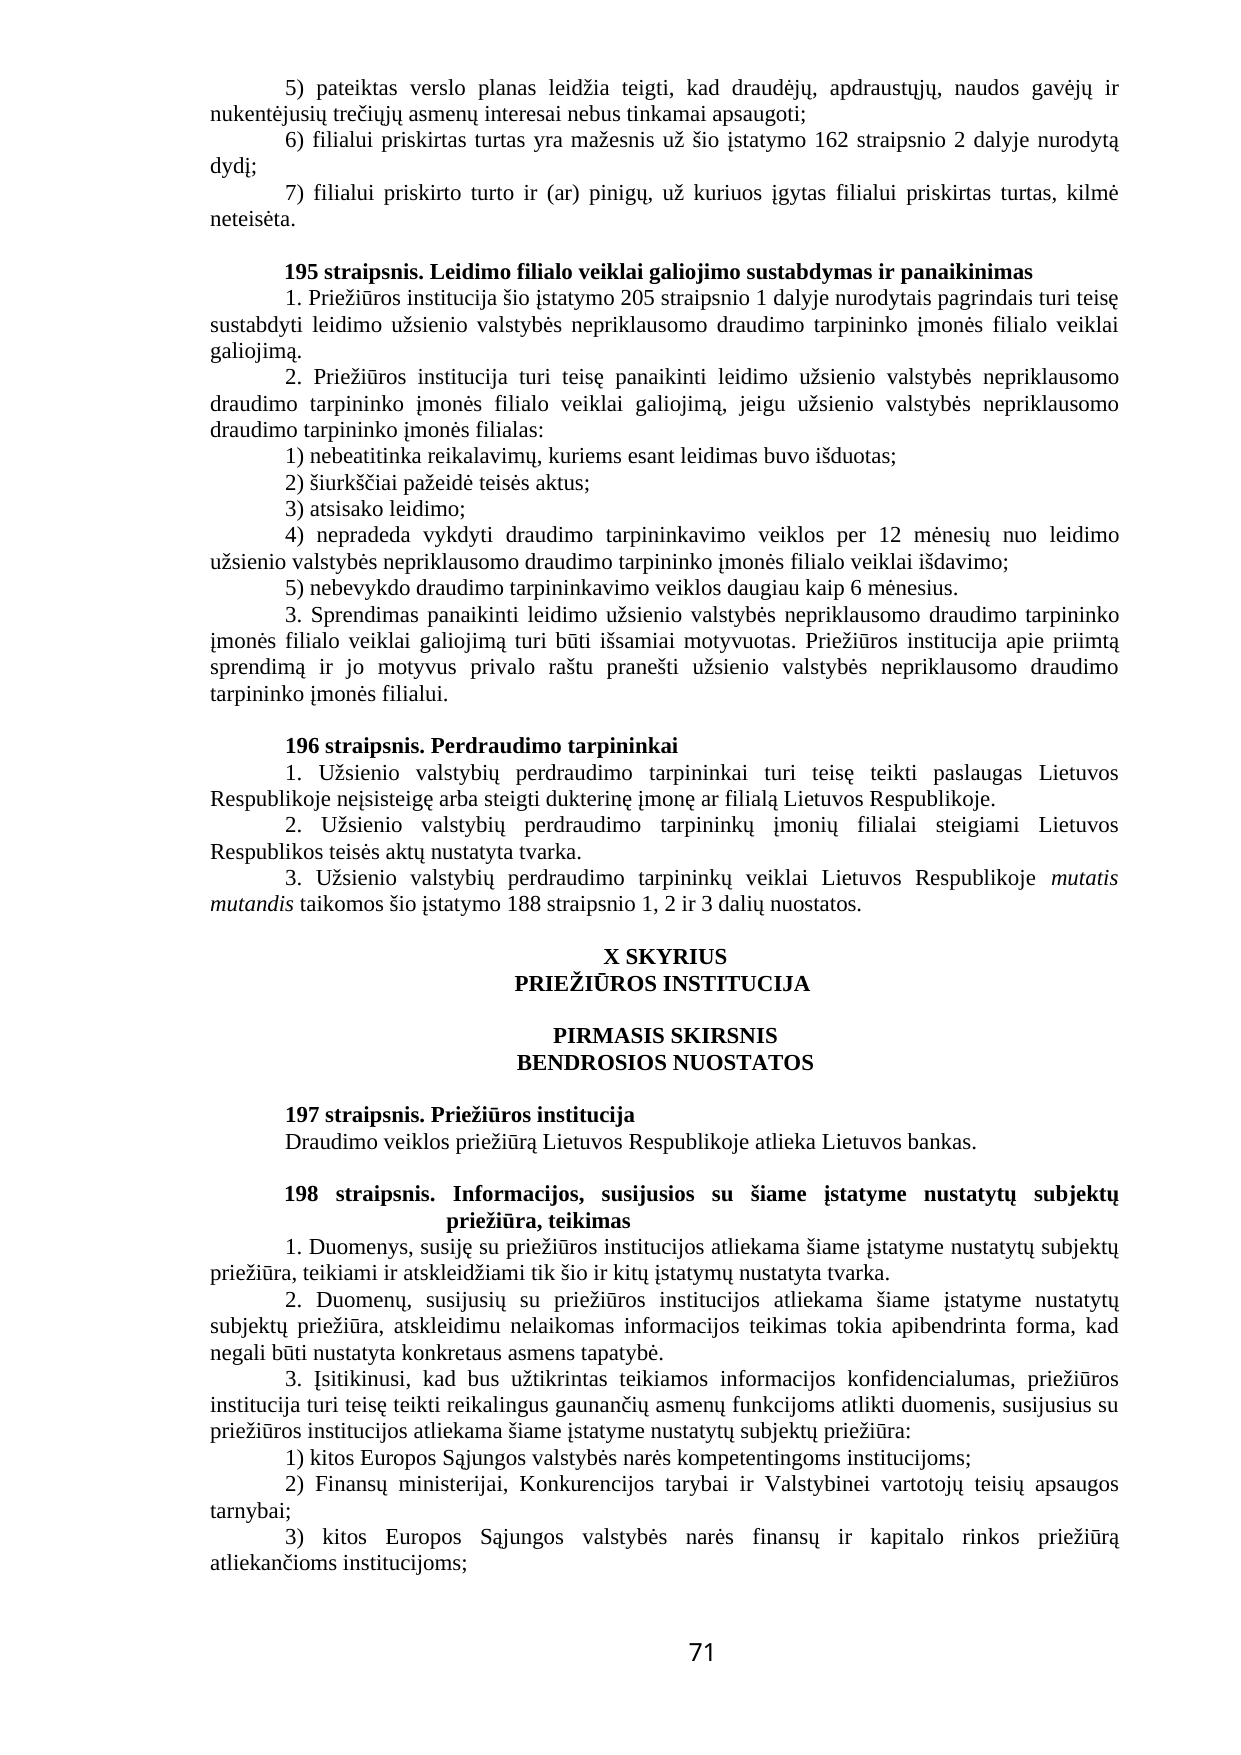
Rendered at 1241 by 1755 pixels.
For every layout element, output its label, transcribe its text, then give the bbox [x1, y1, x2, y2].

text 2. Priežiūros institucija turi teisę panaikinti leidimo užsienio valstybės nepriklausomo draudimo tarpininko įmonės filialo veiklai galiojimą, jeigu užsienio valstybės nepriklausomo draudimo tarpininko įmonės filialas: [210, 363, 1120, 442]
text 5) nebevykdo draudimo tarpininkavimo veiklos daugiau kaip 6 mėnesius. [210, 574, 1120, 601]
text 7) filialui priskirto turto ir (ar) pinigų, už kuriuos įgytas filialui priskirtas turtas, kilmė neteisėta. [210, 179, 1120, 232]
text 3) atsisako leidimo; [210, 495, 1120, 522]
text 3. Įsitikinusi, kad bus užtikrintas teikiamos informacijos konfidencialumas, priežiūros institucija turi teisę teikti reikalingus gaunančių asmenų funkcijoms atlikti duomenis, susijusius su priežiūros institucijos atliekama šiame įstatyme nustatytų subjektų priežiūra: [210, 1365, 1120, 1444]
text 196 straipsnis. Perdraudimo tarpininkai [210, 732, 1120, 759]
text 1. Priežiūros institucija šio įstatymo 205 straipsnio 1 dalyje nurodytais pagrindais turi teisę sustabdyti leidimo užsienio valstybės nepriklausomo draudimo tarpininko įmonės filialo veiklai galiojimą. [210, 284, 1120, 363]
text 2) Finansų ministerijai, Konkurencijos tarybai ir Valstybinei vartotojų teisių apsaugos tarnybai; [210, 1470, 1120, 1523]
text 5) pateiktas verslo planas leidžia teigti, kad draudėjų, apdraustųjų, naudos gavėjų ir nukentėjusių trečiųjų asmenų interesai nebus tinkamai apsaugoti; [210, 73, 1120, 126]
text PRIEŽIŪROS INSTITUCIJA [210, 969, 1120, 996]
text 1. Duomenys, susiję su priežiūros institucijos atliekama šiame įstatyme nustatytų subjektų priežiūra, teikiami ir atskleidžiami tik šio ir kitų įstatymų nustatyta tvarka. [210, 1233, 1120, 1286]
text 3. Sprendimas panaikinti leidimo užsienio valstybės nepriklausomo draudimo tarpininko įmonės filialo veiklai galiojimą turi būti išsamiai motyvuotas. Priežiūros institucija apie priimtą sprendimą ir jo motyvus privalo raštu pranešti užsienio valstybės nepriklausomo draudimo tarpininko įmonės filialui. [210, 601, 1120, 706]
text 6) filialui priskirtas turtas yra mažesnis už šio įstatymo 162 straipsnio 2 dalyje nurodytą dydį; [210, 126, 1120, 179]
text 198 straipsnis. Informacijos, susijusios su šiame įstatyme nustatytų subjektų priežiūra, teikimas [284, 1180, 1120, 1233]
text 2. Užsienio valstybių perdraudimo tarpininkų įmonių filialai steigiami Lietuvos Respublikos teisės aktų nustatyta tvarka. [210, 811, 1120, 864]
text BENDROSIOS NUOSTATOS [210, 1049, 1120, 1075]
text Draudimo veiklos priežiūrą Lietuvos Respublikoje atlieka Lietuvos bankas. [210, 1128, 1120, 1154]
text 1) kitos Europos Sąjungos valstybės narės kompetentingoms institucijoms; [210, 1444, 1120, 1470]
text 2. Duomenų, susijusių su priežiūros institucijos atliekama šiame įstatyme nustatytų subjektų priežiūra, atskleidimu nelaikomas informacijos teikimas tokia apibendrinta forma, kad negali būti nustatyta konkretaus asmens tapatybė. [210, 1286, 1120, 1365]
subtitle 197 straipsnis. Priežiūros institucija [210, 1101, 1120, 1128]
text PIRMASIS SKirsnis [210, 1022, 1120, 1049]
text 4) nepradeda vykdyti draudimo tarpininkavimo veiklos per 12 mėnesių nuo leidimo užsienio valstybės nepriklausomo draudimo tarpininko įmonės filialo veiklai išdavimo; [210, 522, 1120, 574]
text 1. Užsienio valstybių perdraudimo tarpininkai turi teisę teikti paslaugas Lietuvos Respublikoje neįsisteigę arba steigti dukterinę įmonę ar filialą Lietuvos Respublikoje. [210, 759, 1120, 811]
text 1) nebeatitinka reikalavimų, kuriems esant leidimas buvo išduotas; [210, 442, 1120, 469]
text 3) kitos Europos Sąjungos valstybės narės finansų ir kapitalo rinkos priežiūrą atliekančioms institucijoms; [210, 1523, 1120, 1576]
text X SKYRIUS [210, 943, 1120, 969]
subtitle 195 straipsnis. Leidimo filialo veiklai galiojimo sustabdymas ir panaikinimas [284, 258, 1120, 284]
text 3. Užsienio valstybių perdraudimo tarpininkų veiklai Lietuvos Respublikoje mutatis mutandis taikomos šio įstatymo 188 straipsnio 1, 2 ir 3 dalių nuostatos. [210, 864, 1120, 917]
text 2) šiurkščiai pažeidė teisės aktus; [210, 469, 1120, 495]
